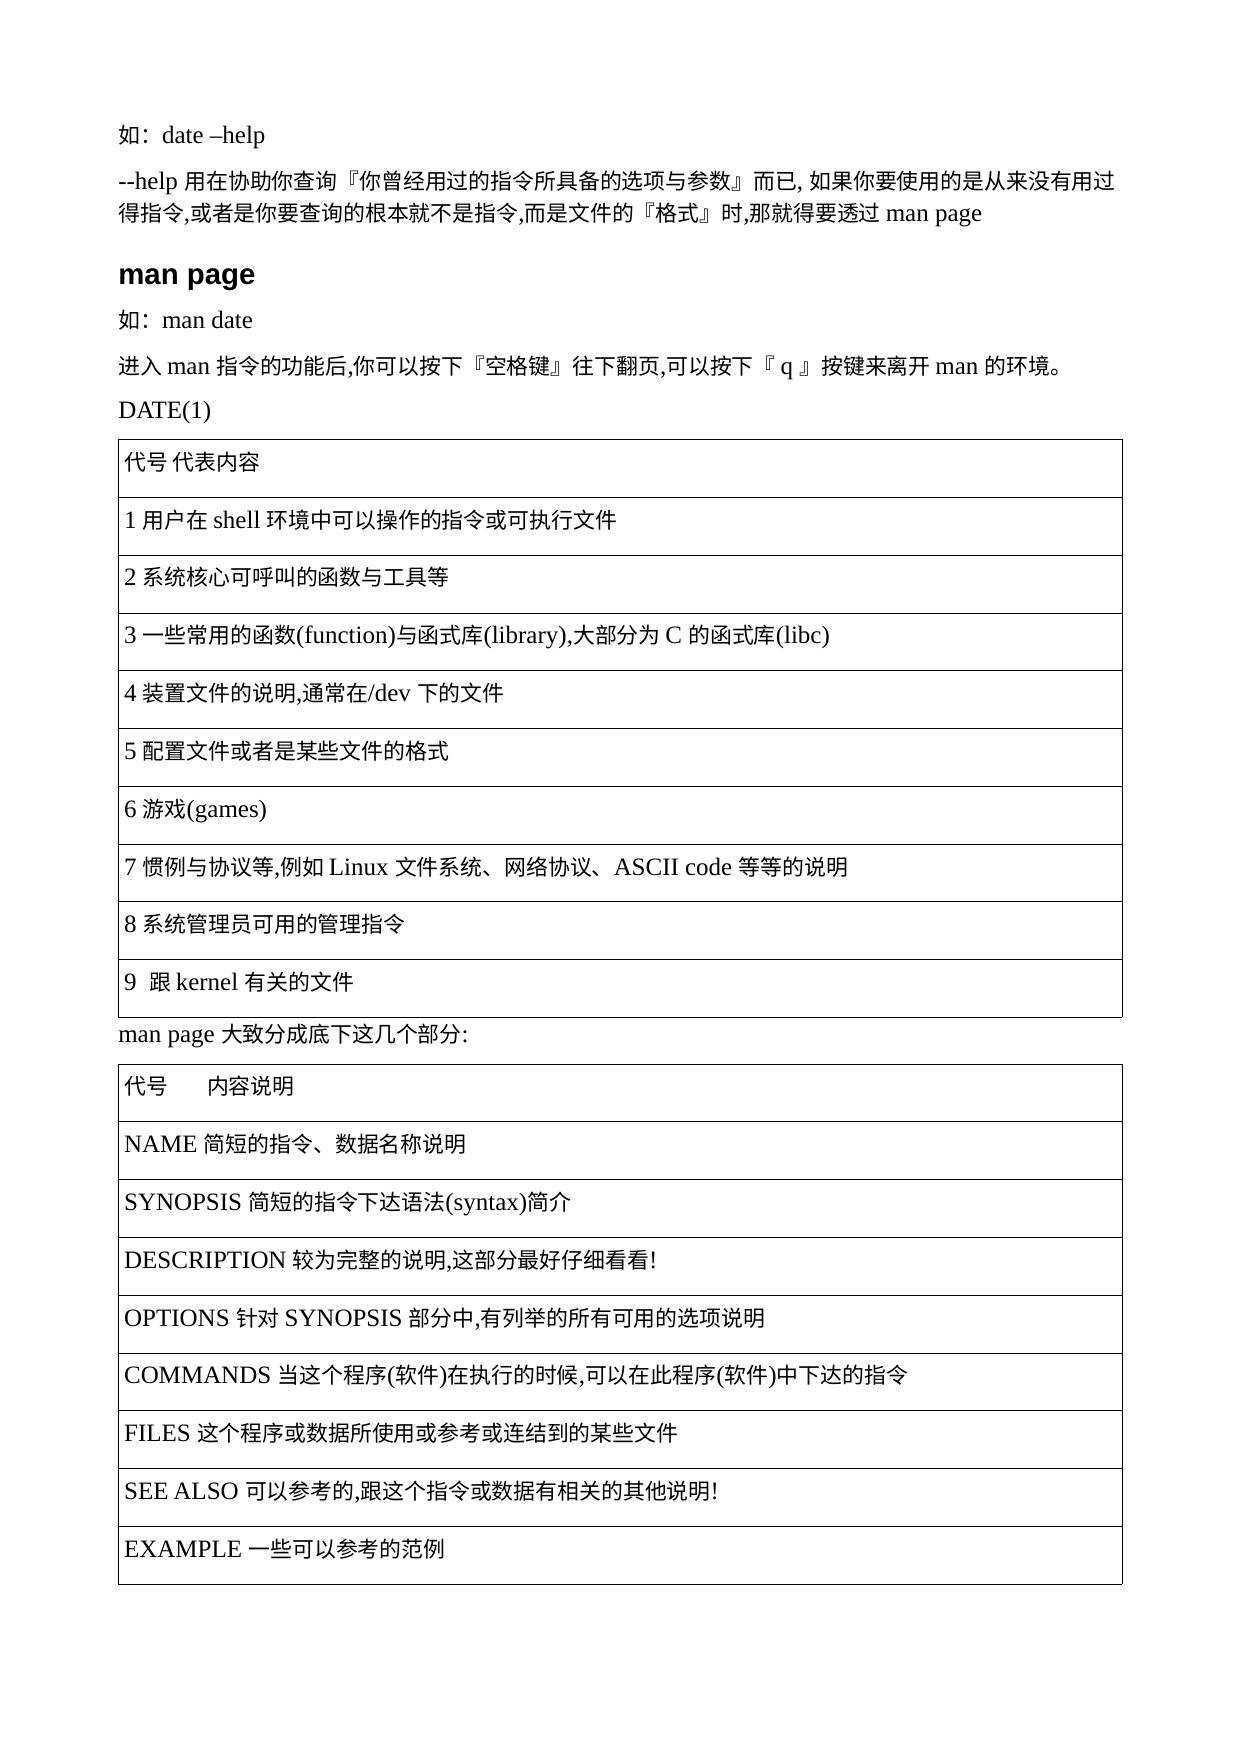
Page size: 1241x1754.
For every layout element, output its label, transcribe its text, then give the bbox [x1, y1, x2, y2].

text 进入 man 指令的功能后,你可以按下『空格键』往下翻页,可以按下『 q 』按键来离开 man 的环境。 [118, 349, 1122, 381]
table_cell 8 系统管理员可用的管理指令 [119, 902, 1122, 959]
text 如：date –help [118, 118, 1122, 150]
table_cell NAME 简短的指令、数据名称说明 [119, 1122, 1122, 1179]
text man page 大致分成底下这几个部分: [118, 1018, 1122, 1049]
table_header 代号 内容说明 [119, 1065, 1122, 1121]
table_cell 6 游戏(games) [119, 787, 1122, 844]
table_cell COMMANDS 当这个程序(软件)在执行的时候,可以在此程序(软件)中下达的指令 [119, 1354, 1122, 1410]
subtitle man page [118, 257, 1122, 291]
table_cell 3 一些常用的函数(function)与函式库(library),大部分为 C 的函式库(libc) [119, 614, 1122, 670]
table_cell 4 装置文件的说明,通常在/dev 下的文件 [119, 671, 1122, 728]
table_cell SYNOPSIS 简短的指令下达语法(syntax)简介 [119, 1180, 1122, 1237]
text DATE(1) [118, 396, 1122, 424]
table_cell FILES 这个程序或数据所使用或参考或连结到的某些文件 [119, 1411, 1122, 1468]
table_cell 7 惯例与协议等,例如 Linux 文件系统、网络协议、ASCII code 等等的说明 [119, 845, 1122, 901]
text 如：man date [118, 303, 1122, 335]
table_cell EXAMPLE 一些可以参考的范例 [119, 1527, 1122, 1584]
table_header 代号 代表内容 [119, 440, 1122, 497]
table_cell 9 跟 kernel 有关的文件 [119, 960, 1122, 1017]
table_cell 5 配置文件或者是某些文件的格式 [119, 729, 1122, 786]
table_cell 2 系统核心可呼叫的函数与工具等 [119, 556, 1122, 612]
text --help 用在协助你查询『你曾经用过的指令所具备的选项与参数』而已, 如果你要使用的是从来没有用过得指令,或者是你要查询的根本就不是指令,而是文件的『格式』时,那就得要透过 man page [118, 164, 1122, 228]
table_cell DESCRIPTION 较为完整的说明,这部分最好仔细看看! [119, 1238, 1122, 1295]
table_cell OPTIONS 针对 SYNOPSIS 部分中,有列举的所有可用的选项说明 [119, 1296, 1122, 1352]
table_cell SEE ALSO 可以参考的,跟这个指令或数据有相关的其他说明! [119, 1469, 1122, 1526]
table_cell 1 用户在 shell 环境中可以操作的指令或可执行文件 [119, 498, 1122, 554]
